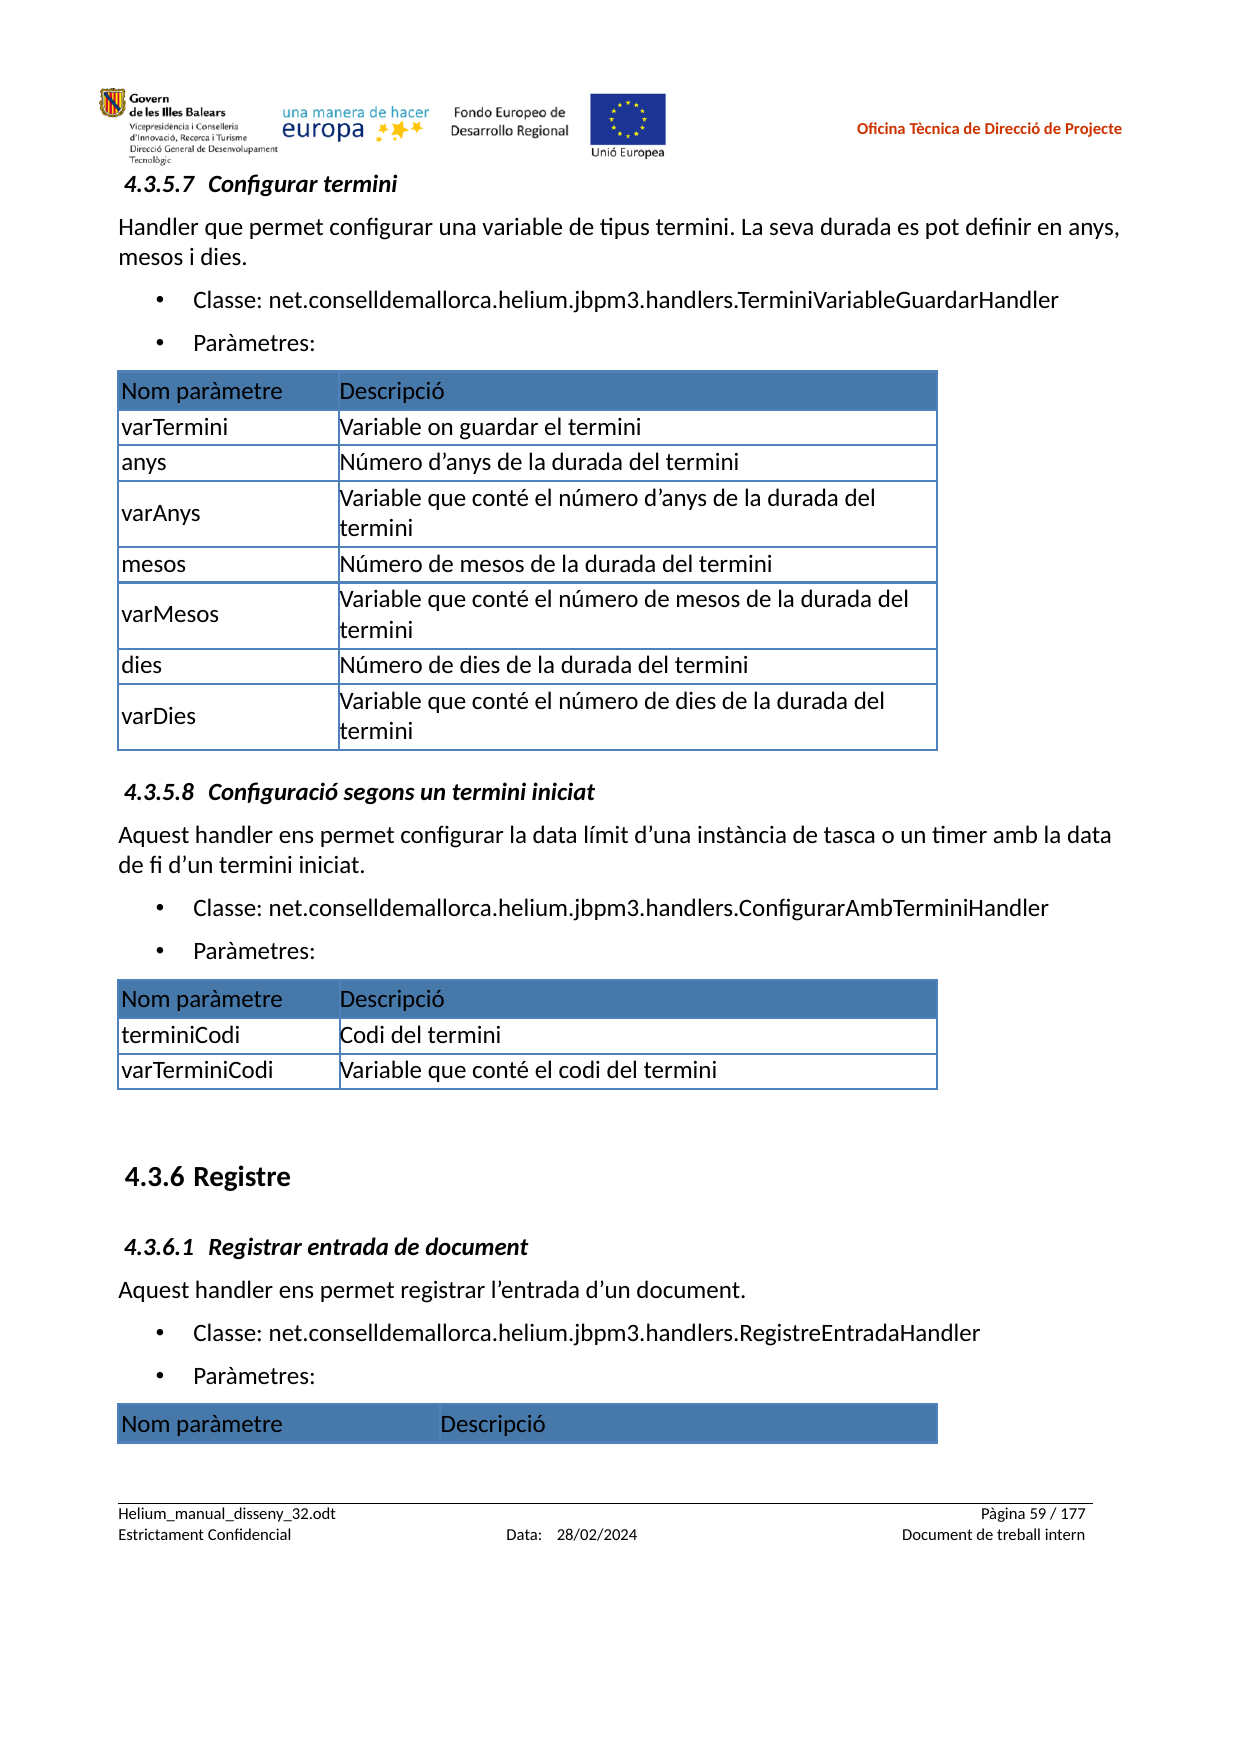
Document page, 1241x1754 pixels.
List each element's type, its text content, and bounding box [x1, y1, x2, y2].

picture [99, 87, 668, 166]
list Classe: net.conselldemallorca.helium.jbpm3.handlers.TerminiVariableGuardarHandler [156, 284, 1122, 315]
table_cell varTerminiCodi [119, 1055, 339, 1088]
list Classe: net.conselldemallorca.helium.jbpm3.handlers.ConfigurarAmbTerminiHandler [156, 892, 1122, 923]
table_cell Número d’anys de la durada del termini [340, 446, 936, 480]
table_cell varAnys [119, 482, 338, 546]
table_cell Número de mesos de la durada del termini [340, 548, 936, 581]
table_cell anys [119, 446, 338, 480]
table_header Nom paràmetre [119, 373, 338, 409]
table_cell dies [119, 650, 338, 683]
table_cell mesos [119, 548, 338, 581]
text Aquest handler ens permet registrar l’entrada d’un document. [118, 1274, 1122, 1304]
list Paràmetres: [156, 327, 1122, 358]
table_cell Variable que conté el número de mesos de la durada del termini [340, 584, 936, 647]
list Paràmetres: [156, 1360, 1122, 1391]
list Classe: net.conselldemallorca.helium.jbpm3.handlers.RegistreEntradaHandler [156, 1317, 1122, 1347]
table_header Nom paràmetre [119, 1405, 439, 1441]
table_header Descripció [441, 1405, 936, 1441]
table_header Descripció [341, 981, 936, 1017]
text Aquest handler ens permet configurar la data límit d’una instància de tasca o un timer amb la data de fi d’un termini iniciat. [118, 819, 1122, 880]
table_cell varDies [119, 685, 338, 749]
table_cell Variable on guardar el termini [340, 411, 936, 444]
subtitle Registre [118, 1158, 1122, 1194]
table_cell Codi del termini [341, 1019, 936, 1052]
table_cell varMesos [119, 584, 338, 647]
table_cell Número de dies de la durada del termini [340, 650, 936, 683]
table_cell terminiCodi [119, 1019, 339, 1052]
table_cell varTermini [119, 411, 338, 444]
table_cell Variable que conté el número de dies de la durada del termini [340, 685, 936, 749]
subtitle Registrar entrada de document [118, 1231, 1122, 1261]
text Handler que permet configurar una variable de tipus termini. La seva durada es pot definir en anys, mesos i dies. [118, 211, 1122, 272]
table_header Descripció [340, 373, 936, 409]
table_cell Variable que conté el codi del termini [341, 1055, 936, 1088]
subtitle Configurar termini [118, 168, 1122, 198]
subtitle Configuració segons un termini iniciat [118, 776, 1122, 806]
list Paràmetres: [156, 935, 1122, 966]
table_header Nom paràmetre [119, 981, 339, 1017]
table_cell Variable que conté el número d’anys de la durada del termini [340, 482, 936, 546]
